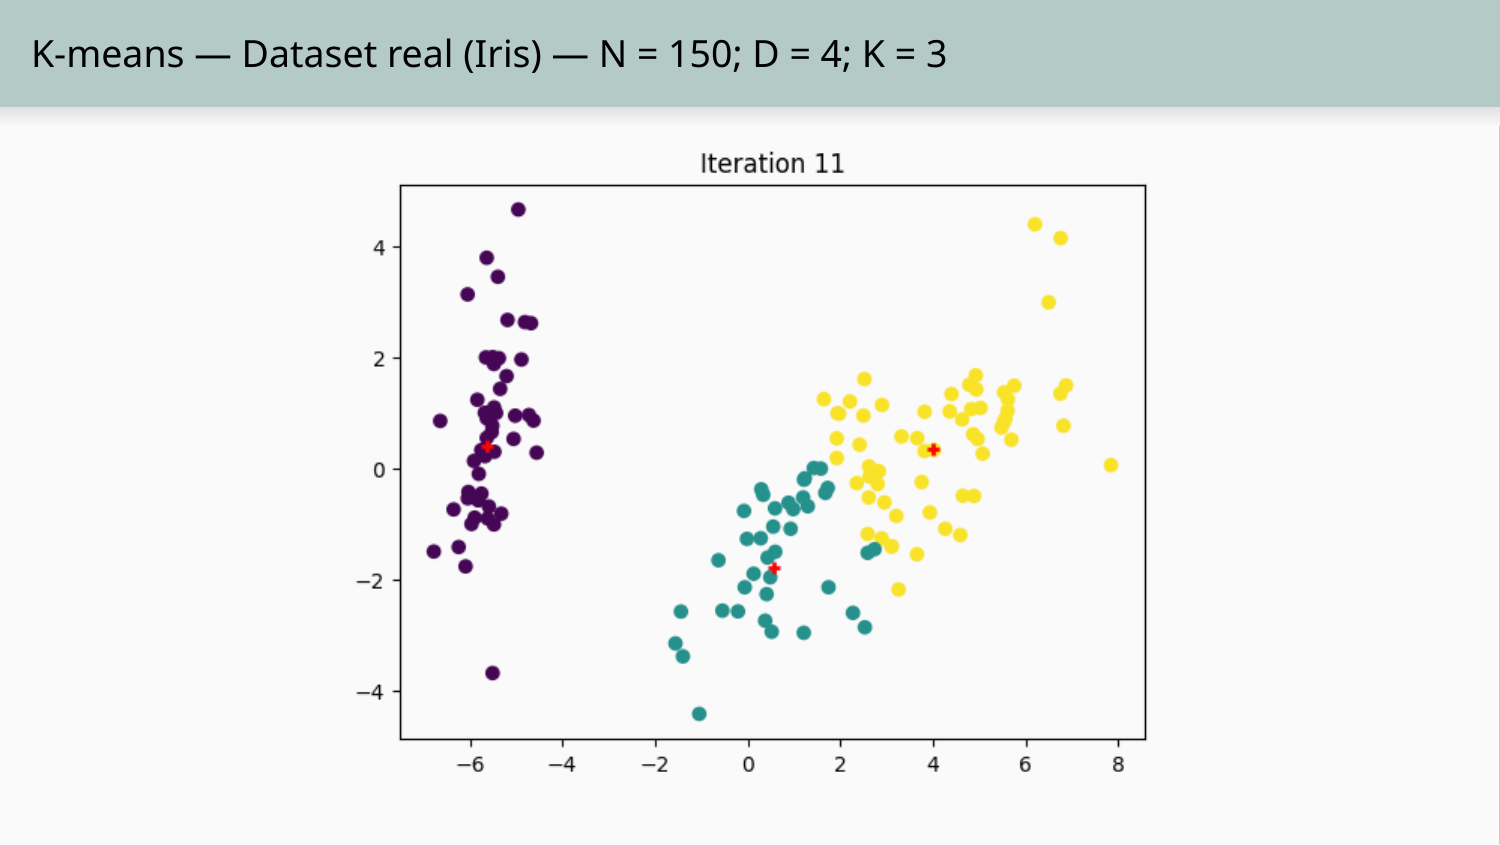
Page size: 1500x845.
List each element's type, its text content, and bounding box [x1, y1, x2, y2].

picture [340, 137, 1160, 790]
title K-means — Dataset real (Iris) — N = 150; D = 4; K = 3 [16, 2, 1464, 102]
